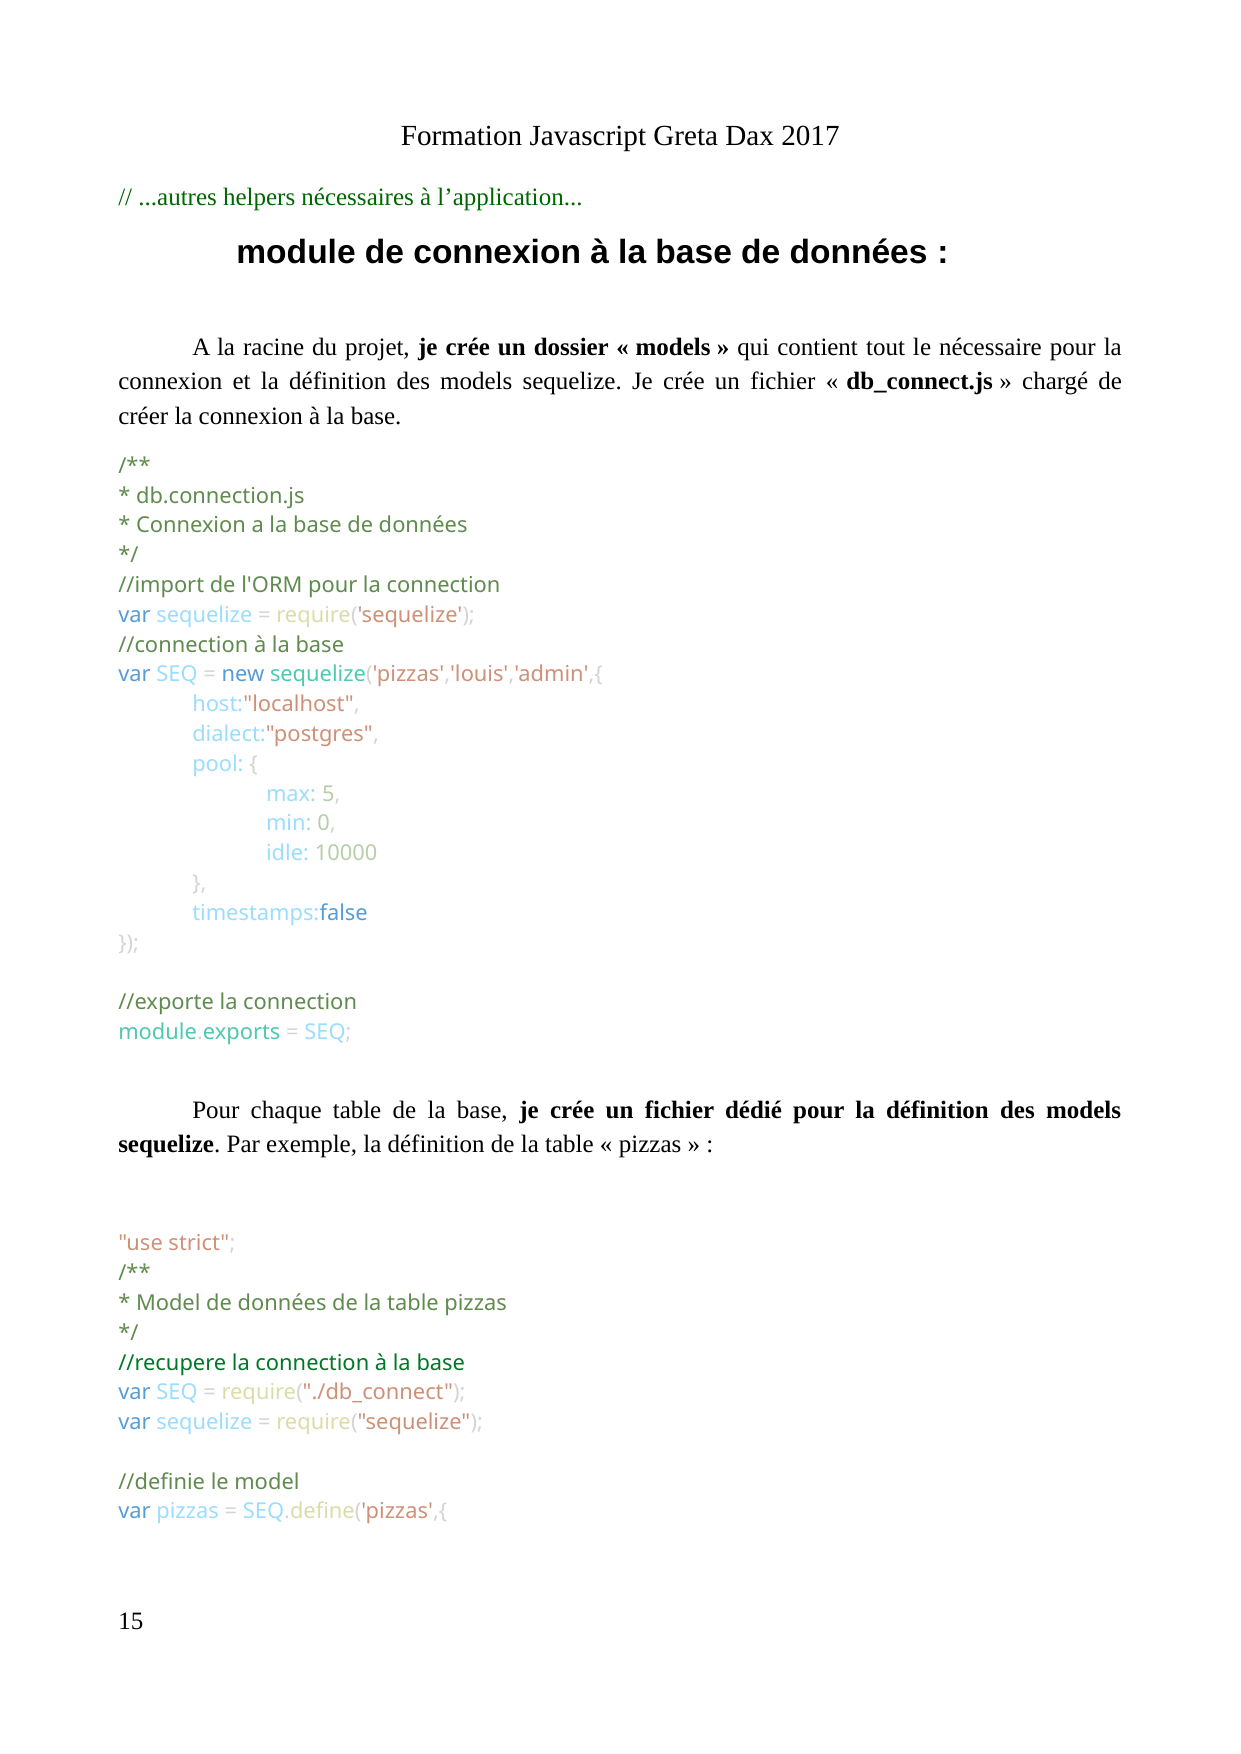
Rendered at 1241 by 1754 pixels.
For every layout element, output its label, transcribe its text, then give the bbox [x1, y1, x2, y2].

text //recupere la connection à la base [118, 1346, 1122, 1376]
text // ...autres helpers nécessaires à l’application... [118, 181, 1122, 211]
text Pour chaque table de la base, je crée un fichier dédié pour la définition des models sequelize. Par exemple, la définition de la table « pizzas » : [118, 1095, 1122, 1158]
text }, [118, 867, 1122, 897]
text /** [118, 1257, 1122, 1287]
text min: 0, [118, 807, 1122, 837]
text dialect:"postgres", [118, 718, 1122, 748]
text "use strict"; [118, 1227, 1122, 1257]
text var pizzas = SEQ.define('pizzas',{ [118, 1495, 1122, 1525]
text timestamps:false [118, 897, 1122, 927]
text //definie le model [118, 1466, 1122, 1495]
text var sequelize = require('sequelize'); [118, 599, 1122, 629]
text */ [118, 1317, 1122, 1346]
text /** [118, 450, 1122, 480]
text host:"localhost", [118, 688, 1122, 718]
text pool: { [118, 748, 1122, 778]
text //exporte la connection [118, 986, 1122, 1016]
text * db.connection.js [118, 480, 1122, 509]
text A la racine du projet, je crée un dossier « models » qui contient tout le nécessaire pour la connexion et la définition des models sequelize. Je crée un fichier « db_connect.js » chargé de créer la connexion à la base. [118, 332, 1122, 429]
text var SEQ = require("./db_connect"); [118, 1376, 1122, 1406]
text var SEQ = new sequelize('pizzas','louis','admin',{ [118, 658, 1122, 688]
text }); [118, 927, 1122, 956]
text idle: 10000 [118, 837, 1122, 867]
text * Connexion a la base de données [118, 509, 1122, 539]
text //import de l'ORM pour la connection [118, 569, 1122, 599]
text max: 5, [118, 778, 1122, 807]
text * Model de données de la table pizzas [118, 1287, 1122, 1317]
text */ [118, 539, 1122, 569]
text var sequelize = require("sequelize"); [118, 1406, 1122, 1436]
subtitle module de connexion à la base de données : [236, 232, 1122, 270]
text //connection à la base [118, 629, 1122, 658]
text module.exports = SEQ; [118, 1016, 1122, 1046]
